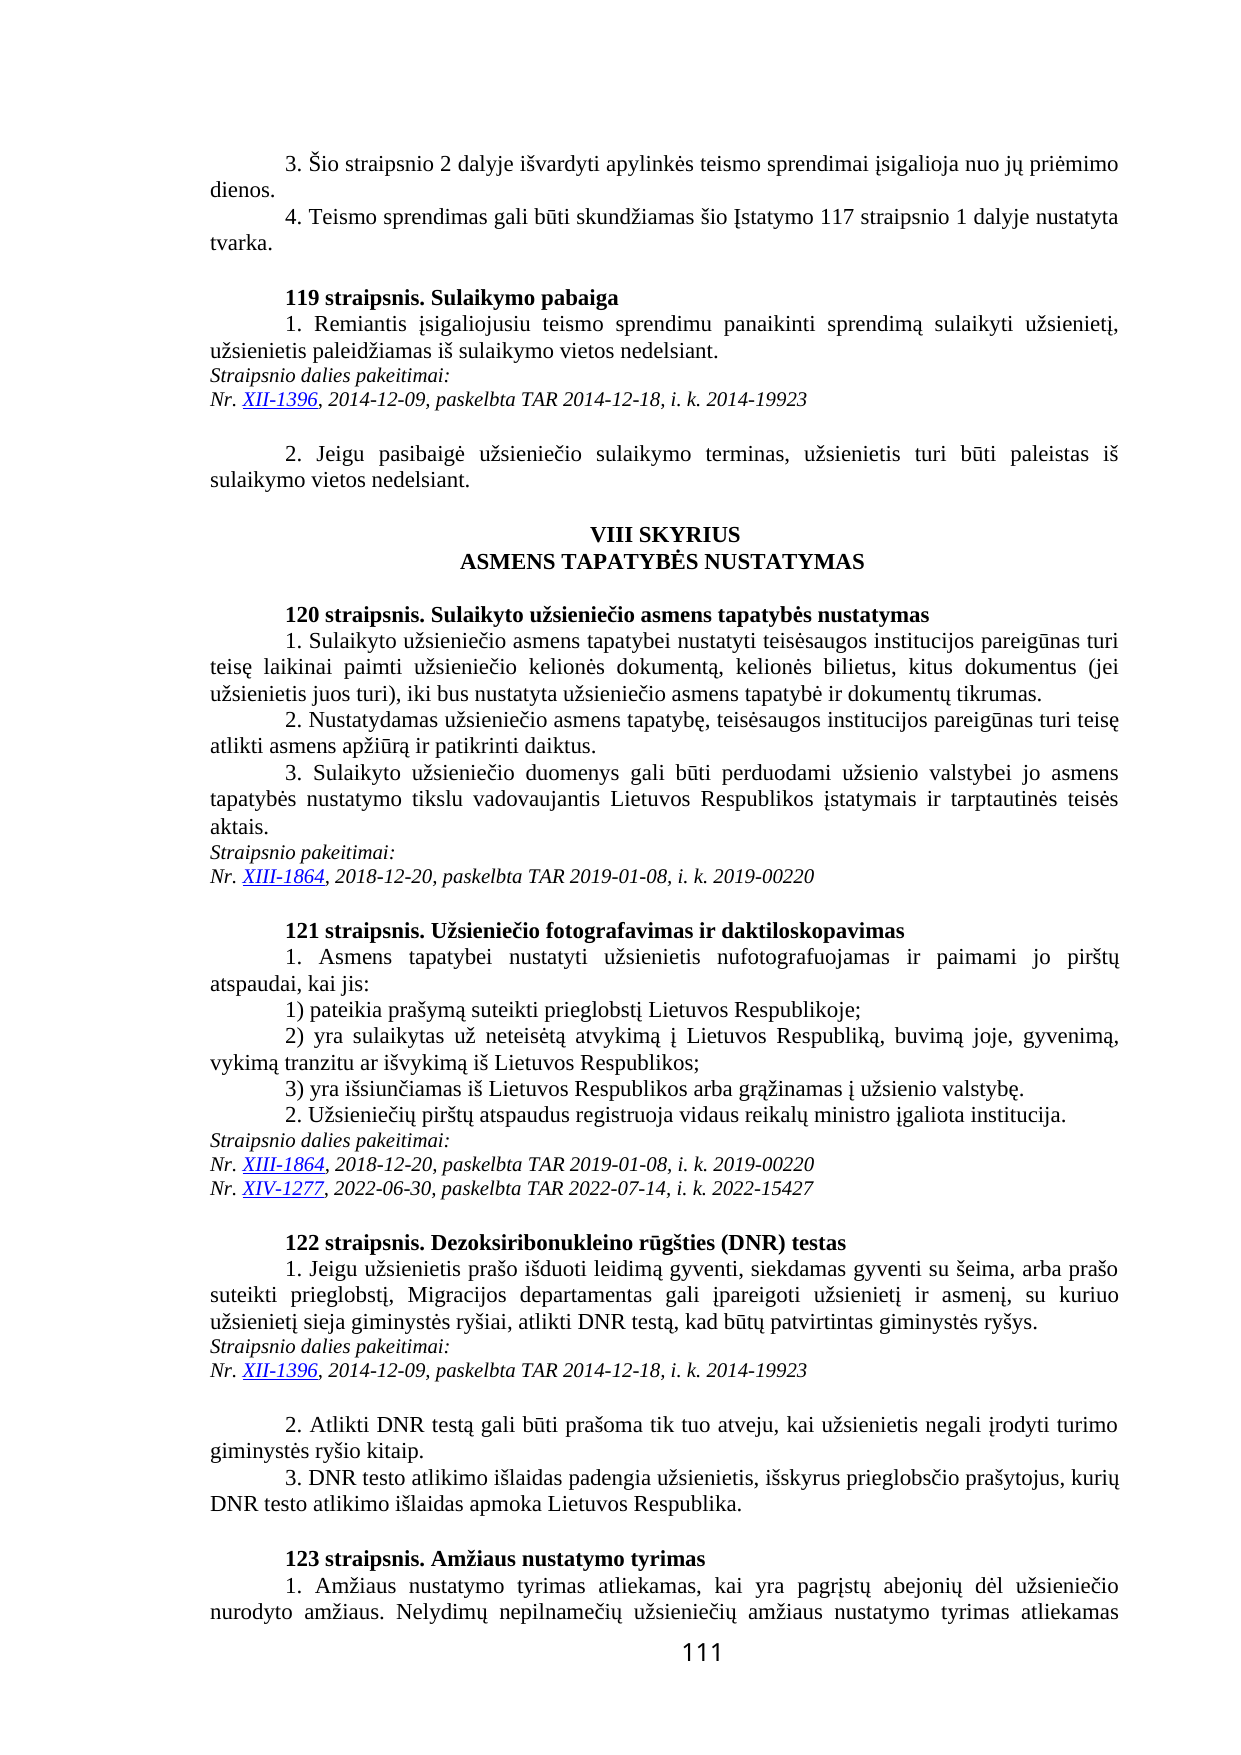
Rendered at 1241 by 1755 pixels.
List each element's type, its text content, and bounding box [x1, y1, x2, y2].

text 123 straipsnis. Amžiaus nustatymo tyrimas [210, 1545, 1120, 1572]
text 2. Užsieniečių pirštų atspaudus registruoja vidaus reikalų ministro įgaliota institucija. [210, 1102, 1120, 1128]
text 3) yra išsiunčiamas iš Lietuvos Respublikos arba grąžinamas į užsienio valstybę. [210, 1075, 1120, 1102]
text Straipsnio dalies pakeitimai: [210, 1128, 1120, 1152]
text 3. Šio straipsnio 2 dalyje išvardyti apylinkės teismo sprendimai įsigalioja nuo jų priėmimo dienos. [210, 150, 1120, 203]
text VIII SKYRIUS [210, 522, 1120, 548]
text Nr. XII-1396, 2014-12-09, paskelbta TAR 2014-12-18, i. k. 2014-19923 [210, 387, 1120, 411]
text 120 straipsnis. Sulaikyto užsieniečio asmens tapatybės nustatymas [210, 601, 1120, 627]
text Straipsnio pakeitimai: [210, 840, 1120, 864]
text 2. Jeigu pasibaigė užsieniečio sulaikymo terminas, užsienietis turi būti paleistas iš sulaikymo vietos nedelsiant. [210, 440, 1120, 493]
text 2. Nustatydamas užsieniečio asmens tapatybę, teisėsaugos institucijos pareigūnas turi teisę atlikti asmens apžiūrą ir patikrinti daiktus. [210, 706, 1120, 759]
text 2. Atlikti DNR testą gali būti prašoma tik tuo atveju, kai užsienietis negali įrodyti turimo giminystės ryšio kitaip. [210, 1411, 1120, 1464]
text Nr. XIII-1864, 2018-12-20, paskelbta TAR 2019-01-08, i. k. 2019-00220 [210, 864, 1120, 888]
text Straipsnio dalies pakeitimai: [210, 363, 1120, 387]
text Straipsnio dalies pakeitimai: [210, 1334, 1120, 1358]
text 1. Amžiaus nustatymo tyrimas atliekamas, kai yra pagrįstų abejonių dėl užsieniečio nurodyto amžiaus. Nelydimų nepilnamečių užsieniečių amžiaus nustatymo tyrimas atliekamas [210, 1572, 1120, 1624]
text 1. Jeigu užsienietis prašo išduoti leidimą gyventi, siekdamas gyventi su šeima, arba prašo suteikti prieglobstį, Migracijos departamentas gali įpareigoti užsienietį ir asmenį, su kuriuo užsienietį sieja giminystės ryšiai, atlikti DNR testą, kad būtų patvirtintas giminystės ryšys. [210, 1255, 1120, 1334]
text Nr. XIII-1864, 2018-12-20, paskelbta TAR 2019-01-08, i. k. 2019-00220 [210, 1152, 1120, 1176]
text 1. Remiantis įsigaliojusiu teismo sprendimu panaikinti sprendimą sulaikyti užsienietį, užsienietis paleidžiamas iš sulaikymo vietos nedelsiant. [210, 311, 1120, 363]
text ASMENS TAPATYBĖS NUSTATYMAS [210, 548, 1120, 574]
text Nr. XII-1396, 2014-12-09, paskelbta TAR 2014-12-18, i. k. 2014-19923 [210, 1358, 1120, 1382]
text 4. Teismo sprendimas gali būti skundžiamas šio Įstatymo 117 straipsnio 1 dalyje nustatyta tvarka. [210, 203, 1120, 255]
text 121 straipsnis. Užsieniečio fotografavimas ir daktiloskopavimas [210, 917, 1120, 943]
subtitle 122 straipsnis. Dezoksiribonukleino rūgšties (DNR) testas [210, 1229, 1120, 1255]
text 1. Sulaikyto užsieniečio asmens tapatybei nustatyti teisėsaugos institucijos pareigūnas turi teisę laikinai paimti užsieniečio kelionės dokumentą, kelionės bilietus, kitus dokumentus (jei užsienietis juos turi), iki bus nustatyta užsieniečio asmens tapatybė ir dokumentų tikrumas. [210, 627, 1120, 706]
text 1. Asmens tapatybei nustatyti užsienietis nufotografuojamas ir paimami jo pirštų atspaudai, kai jis: [210, 943, 1120, 996]
text 1) pateikia prašymą suteikti prieglobstį Lietuvos Respublikoje; [210, 996, 1120, 1022]
text 3. Sulaikyto užsieniečio duomenys gali būti perduodami užsienio valstybei jo asmens tapatybės nustatymo tikslu vadovaujantis Lietuvos Respublikos įstatymais ir tarptautinės teisės aktais. [210, 759, 1120, 840]
text 2) yra sulaikytas už neteisėtą atvykimą į Lietuvos Respubliką, buvimą joje, gyvenimą, vykimą tranzitu ar išvykimą iš Lietuvos Respublikos; [210, 1022, 1120, 1075]
text 3. DNR testo atlikimo išlaidas padengia užsienietis, išskyrus prieglobsčio prašytojus, kurių DNR testo atlikimo išlaidas apmoka Lietuvos Respublika. [210, 1464, 1120, 1517]
text 119 straipsnis. Sulaikymo pabaiga [210, 284, 1120, 311]
text Nr. XIV-1277, 2022-06-30, paskelbta TAR 2022-07-14, i. k. 2022-15427 [210, 1176, 1120, 1200]
